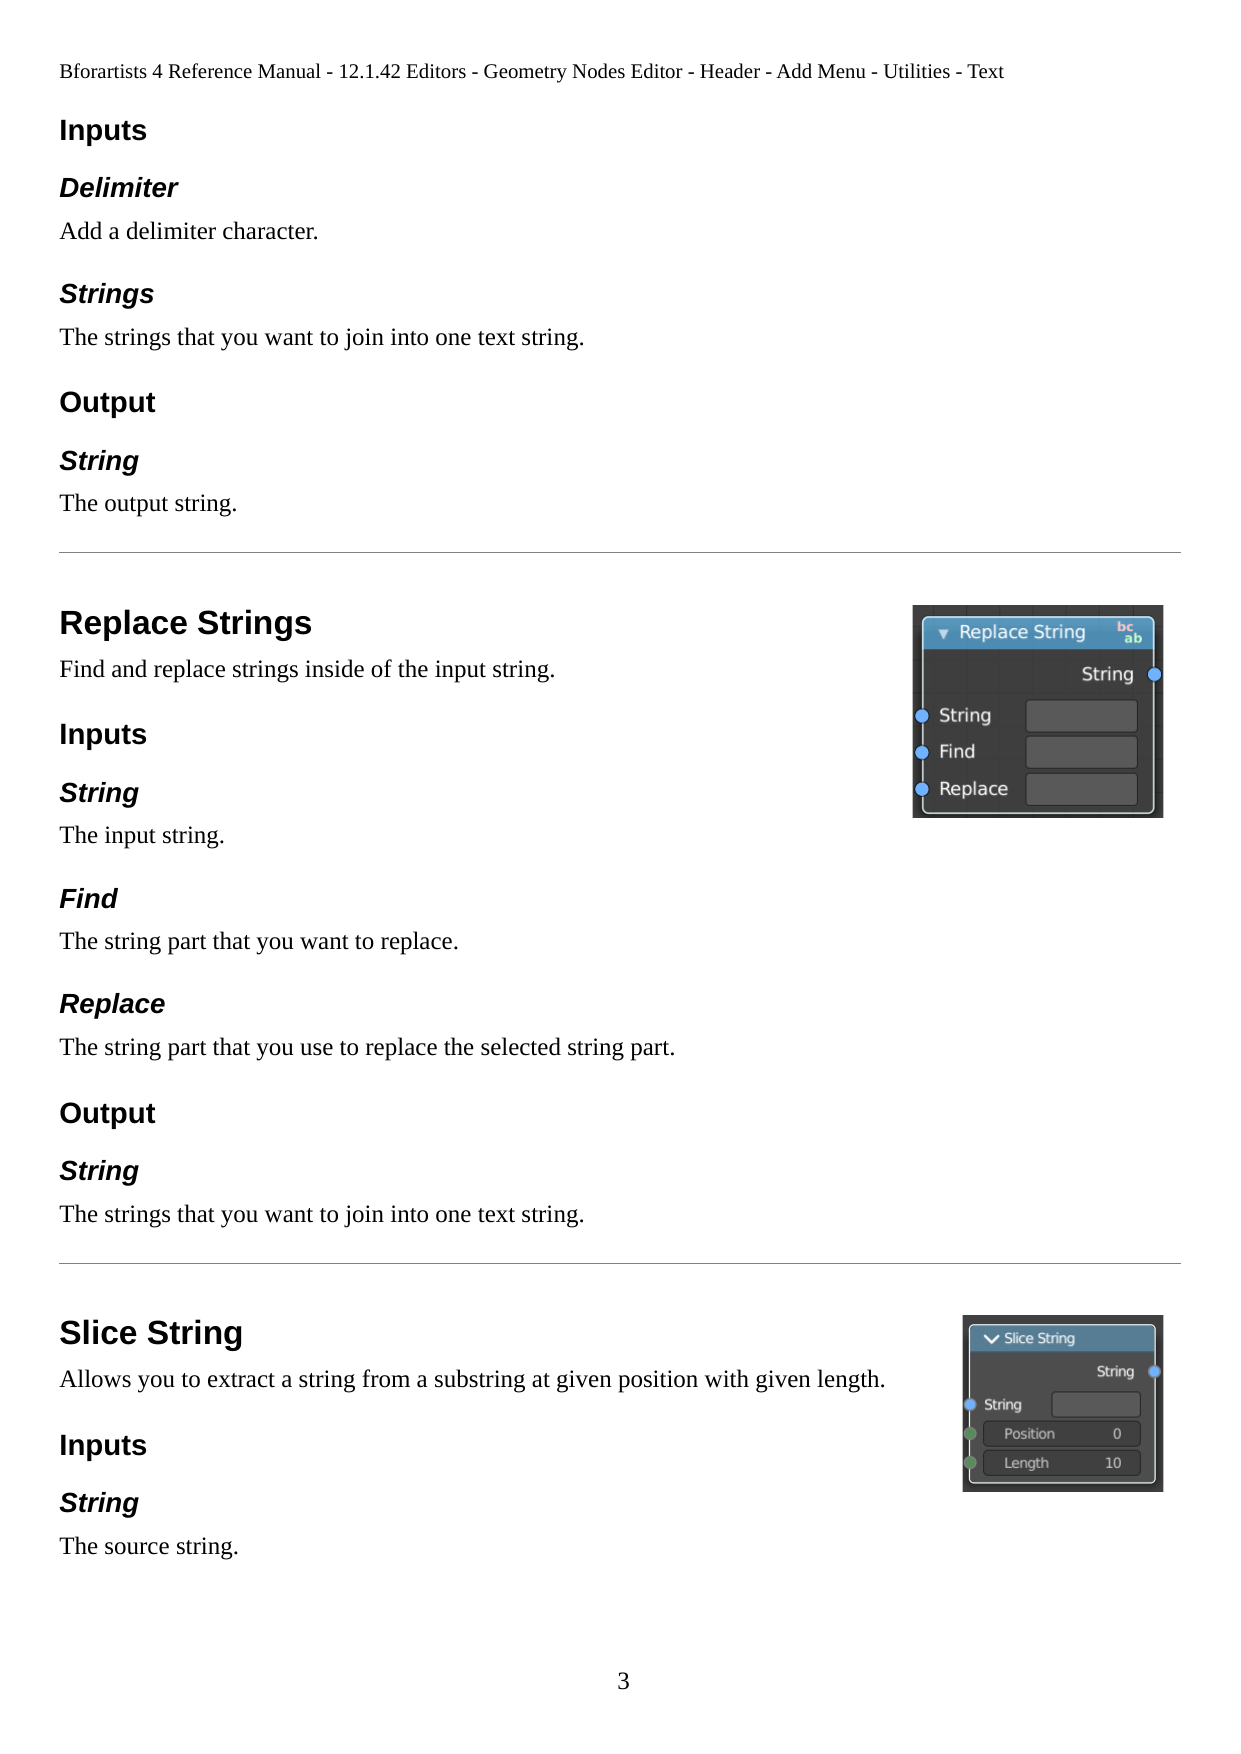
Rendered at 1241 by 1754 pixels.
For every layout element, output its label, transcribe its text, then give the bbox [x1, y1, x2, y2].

text The source string. [59, 1531, 1181, 1560]
text The strings that you want to join into one text string. [59, 322, 1181, 350]
subtitle Inputs [59, 1428, 962, 1462]
text The string part that you want to replace. [59, 926, 1181, 955]
picture [962, 1315, 1164, 1492]
subtitle Inputs [59, 113, 1181, 146]
subtitle Inputs [59, 717, 912, 751]
text Add a delimiter character. [59, 216, 1181, 244]
subtitle String [59, 1155, 1181, 1187]
subtitle [1164, 717, 1181, 751]
text Allows you to extract a string from a substring at given position with given length. [59, 1364, 962, 1393]
subtitle Output [59, 385, 1181, 419]
text The strings that you want to join into one text string. [59, 1199, 1181, 1228]
text Find and replace strings inside of the input string. [59, 654, 912, 682]
subtitle Replace [59, 988, 1181, 1020]
subtitle [1164, 1428, 1181, 1462]
subtitle Output [59, 1096, 1181, 1130]
subtitle Replace Strings [59, 602, 1181, 641]
subtitle String [59, 1487, 1181, 1518]
subtitle Slice String [59, 1313, 1181, 1352]
subtitle Strings [59, 277, 1181, 309]
subtitle String [59, 444, 1181, 476]
text The output string. [59, 488, 1181, 517]
subtitle Delimiter [59, 171, 1181, 203]
text The input string. [59, 820, 1181, 849]
picture [912, 605, 1164, 818]
subtitle String [59, 776, 912, 808]
subtitle Find [59, 882, 1181, 914]
text The string part that you use to replace the selected string part. [59, 1032, 1181, 1061]
subtitle [1164, 776, 1181, 808]
